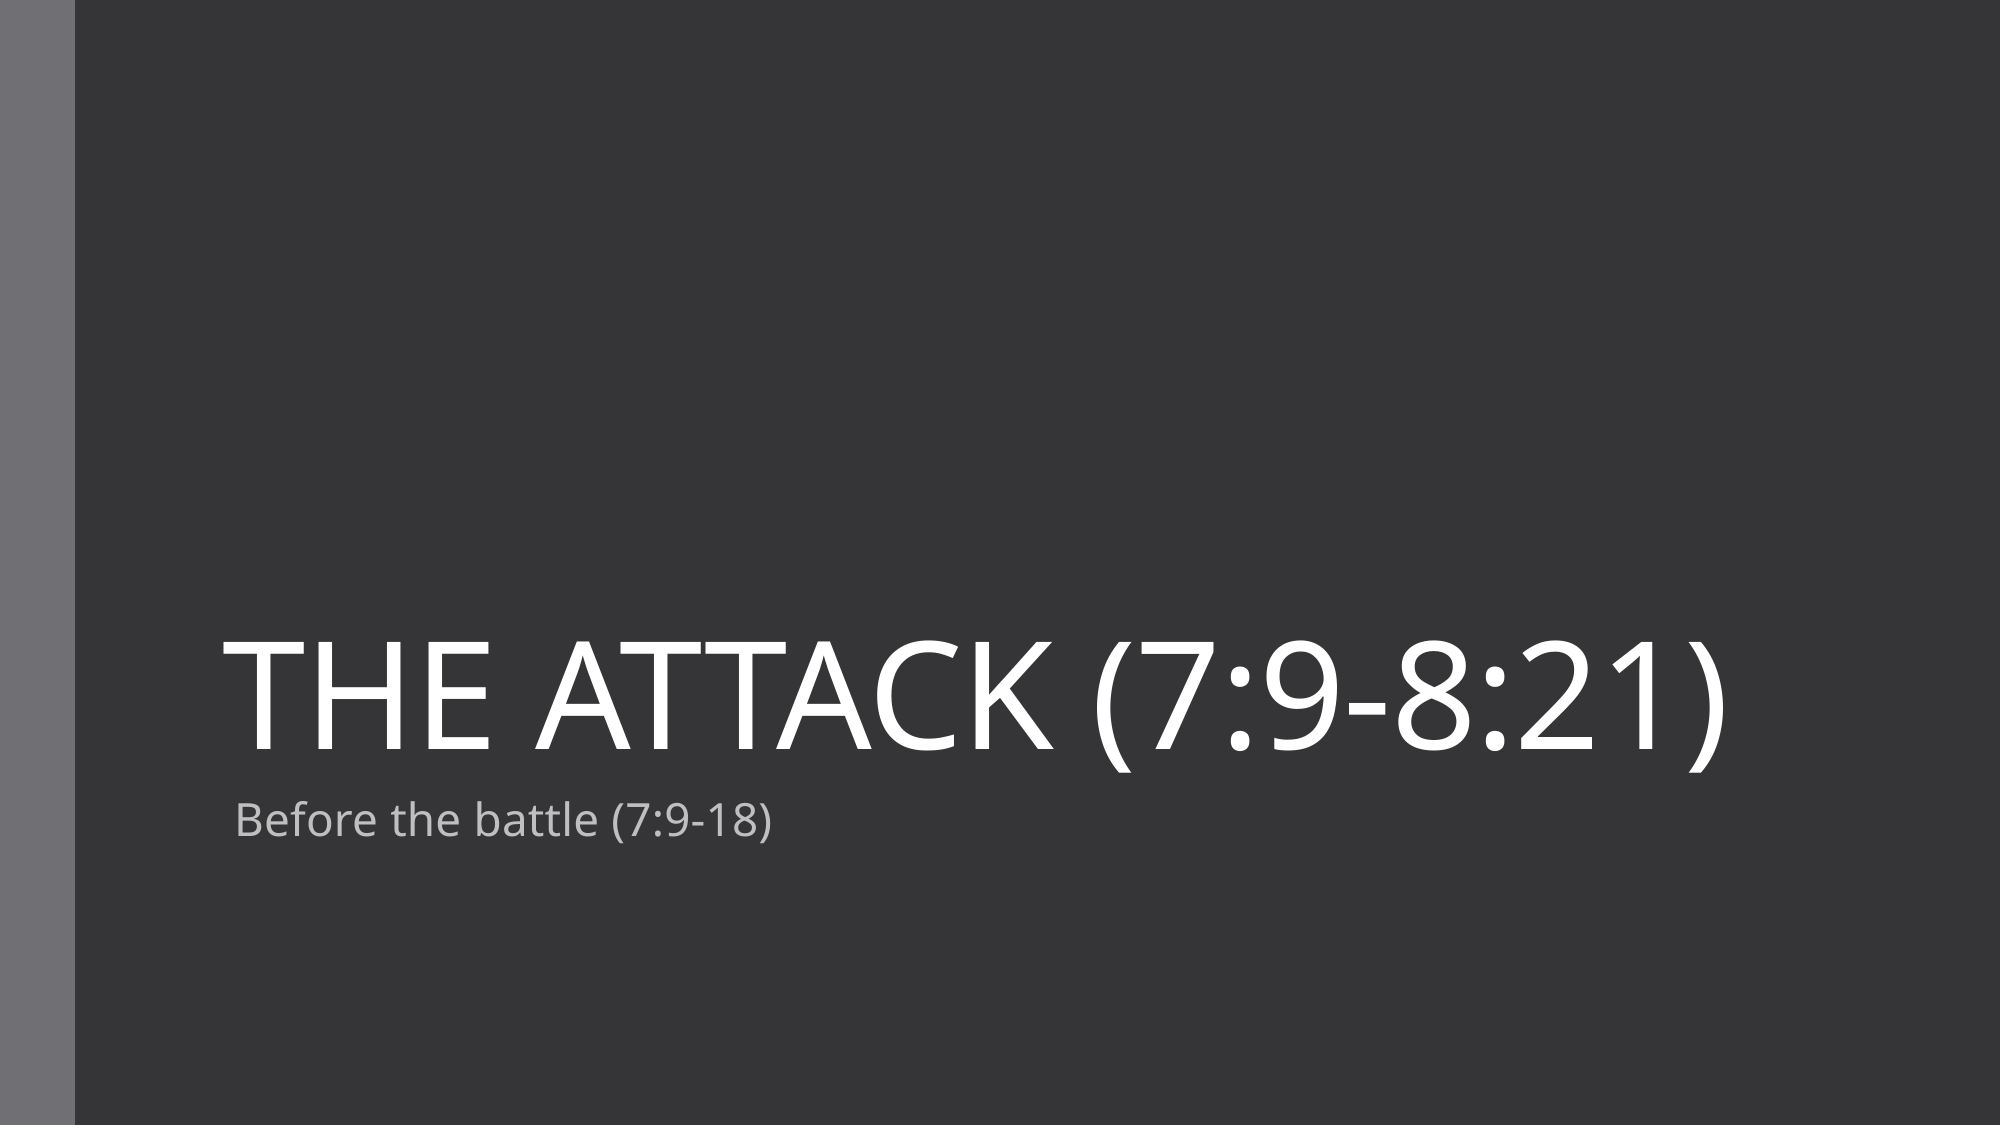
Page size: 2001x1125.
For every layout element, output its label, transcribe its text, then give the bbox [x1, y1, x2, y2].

title THE ATTACK (7:9-8:21) [206, 124, 1752, 787]
subtitle Before the battle (7:9-18) [206, 787, 1752, 1066]
